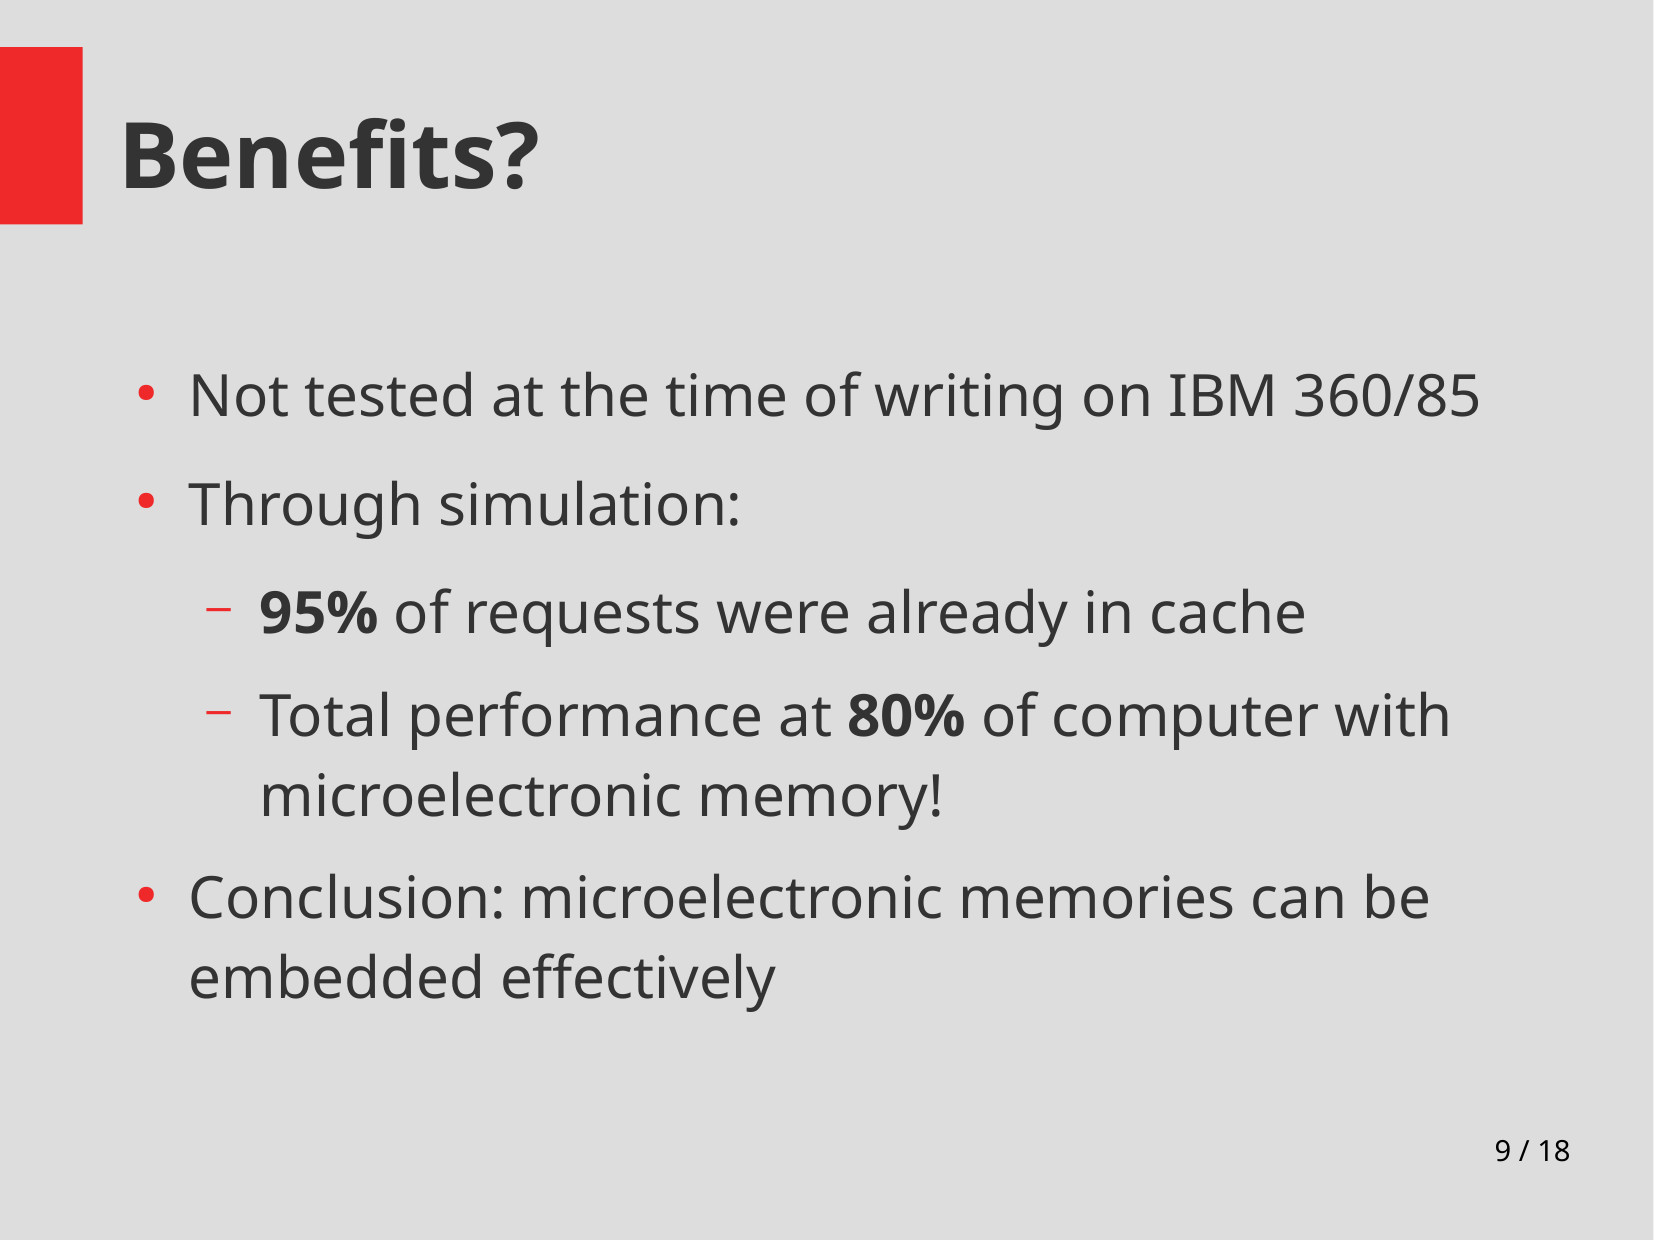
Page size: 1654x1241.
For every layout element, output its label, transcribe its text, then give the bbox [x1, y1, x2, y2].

title Benefits? [118, 49, 1571, 257]
list Not tested at the time of writing on IBM 360/85 Through simulation: 95% of requests were already in cache Total performance at 80% of computer with microelectronic memory! Conclusion: microelectronic memories can be embedded effectively [118, 354, 1536, 1074]
